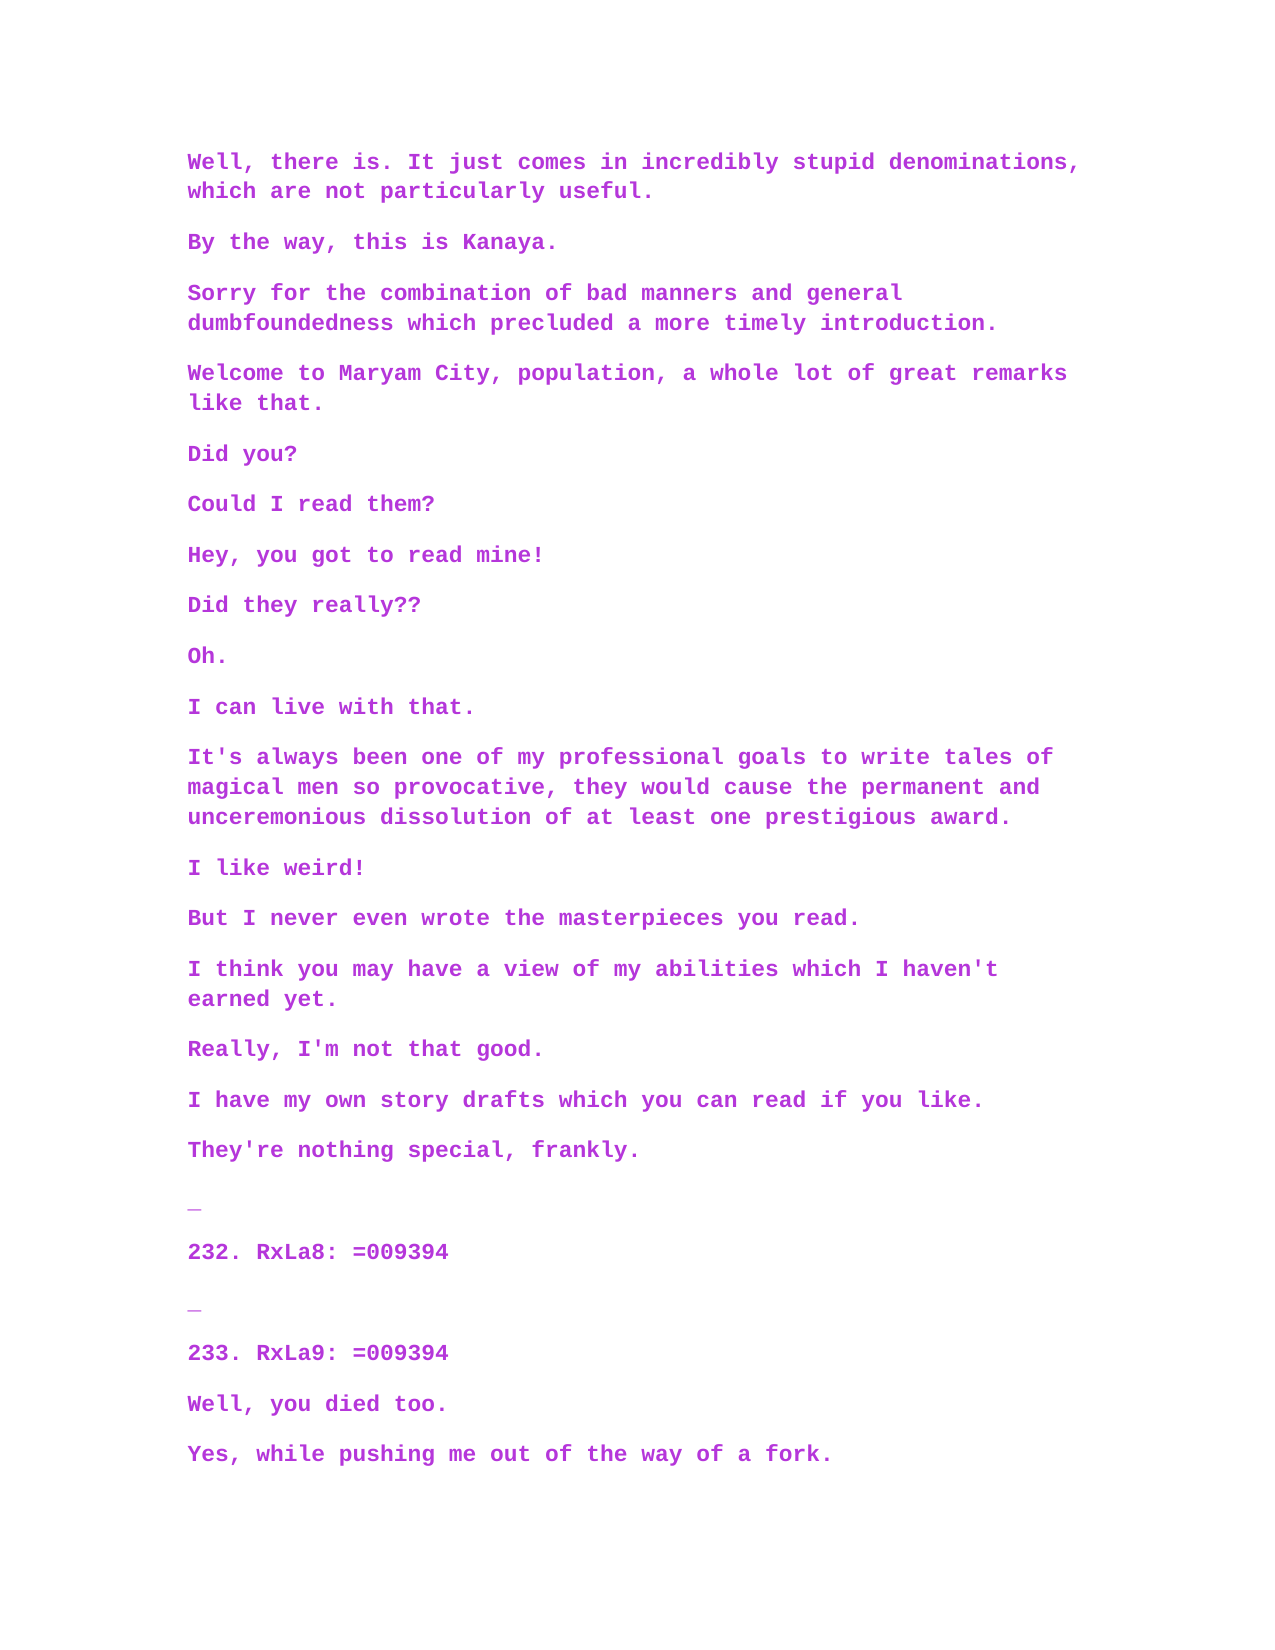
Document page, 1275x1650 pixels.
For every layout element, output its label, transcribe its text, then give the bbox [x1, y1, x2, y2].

text I have my own story drafts which you can read if you like. [187, 1088, 1087, 1114]
text Yes, while pushing me out of the way of a fork. [187, 1442, 1087, 1468]
text Really, I'm not that good. [187, 1037, 1087, 1063]
text But I never even wrote the masterpieces you read. [187, 906, 1087, 932]
text _ [187, 1291, 1087, 1317]
text By the way, this is Kanaya. [187, 230, 1087, 256]
text 232. RxLa8: =009394 [187, 1240, 1087, 1266]
text It's always been one of my professional goals to write tales of magical men so provocative, they would cause the permanent and unceremonious dissolution of at least one prestigious award. [187, 746, 1087, 831]
text Did you? [187, 442, 1087, 468]
text Hey, you got to read mine! [187, 543, 1087, 569]
text Sorry for the combination of bad manners and general dumbfoundedness which precluded a more timely introduction. [187, 281, 1087, 337]
text I like weird! [187, 856, 1087, 882]
text _ [187, 1189, 1087, 1215]
text Oh. [187, 644, 1087, 670]
text I can live with that. [187, 695, 1087, 721]
text 233. RxLa9: =009394 [187, 1341, 1087, 1367]
text Did they really?? [187, 594, 1087, 620]
text Welcome to Maryam City, population, a whole lot of great remarks like that. [187, 361, 1087, 417]
text I think you may have a view of my abilities which I haven't earned yet. [187, 957, 1087, 1013]
text Could I read them? [187, 492, 1087, 518]
text They're nothing special, frankly. [187, 1139, 1087, 1165]
text Well, you died too. [187, 1392, 1087, 1418]
text Well, there is. It just comes in incredibly stupid denominations, which are not particularly useful. [187, 150, 1087, 206]
